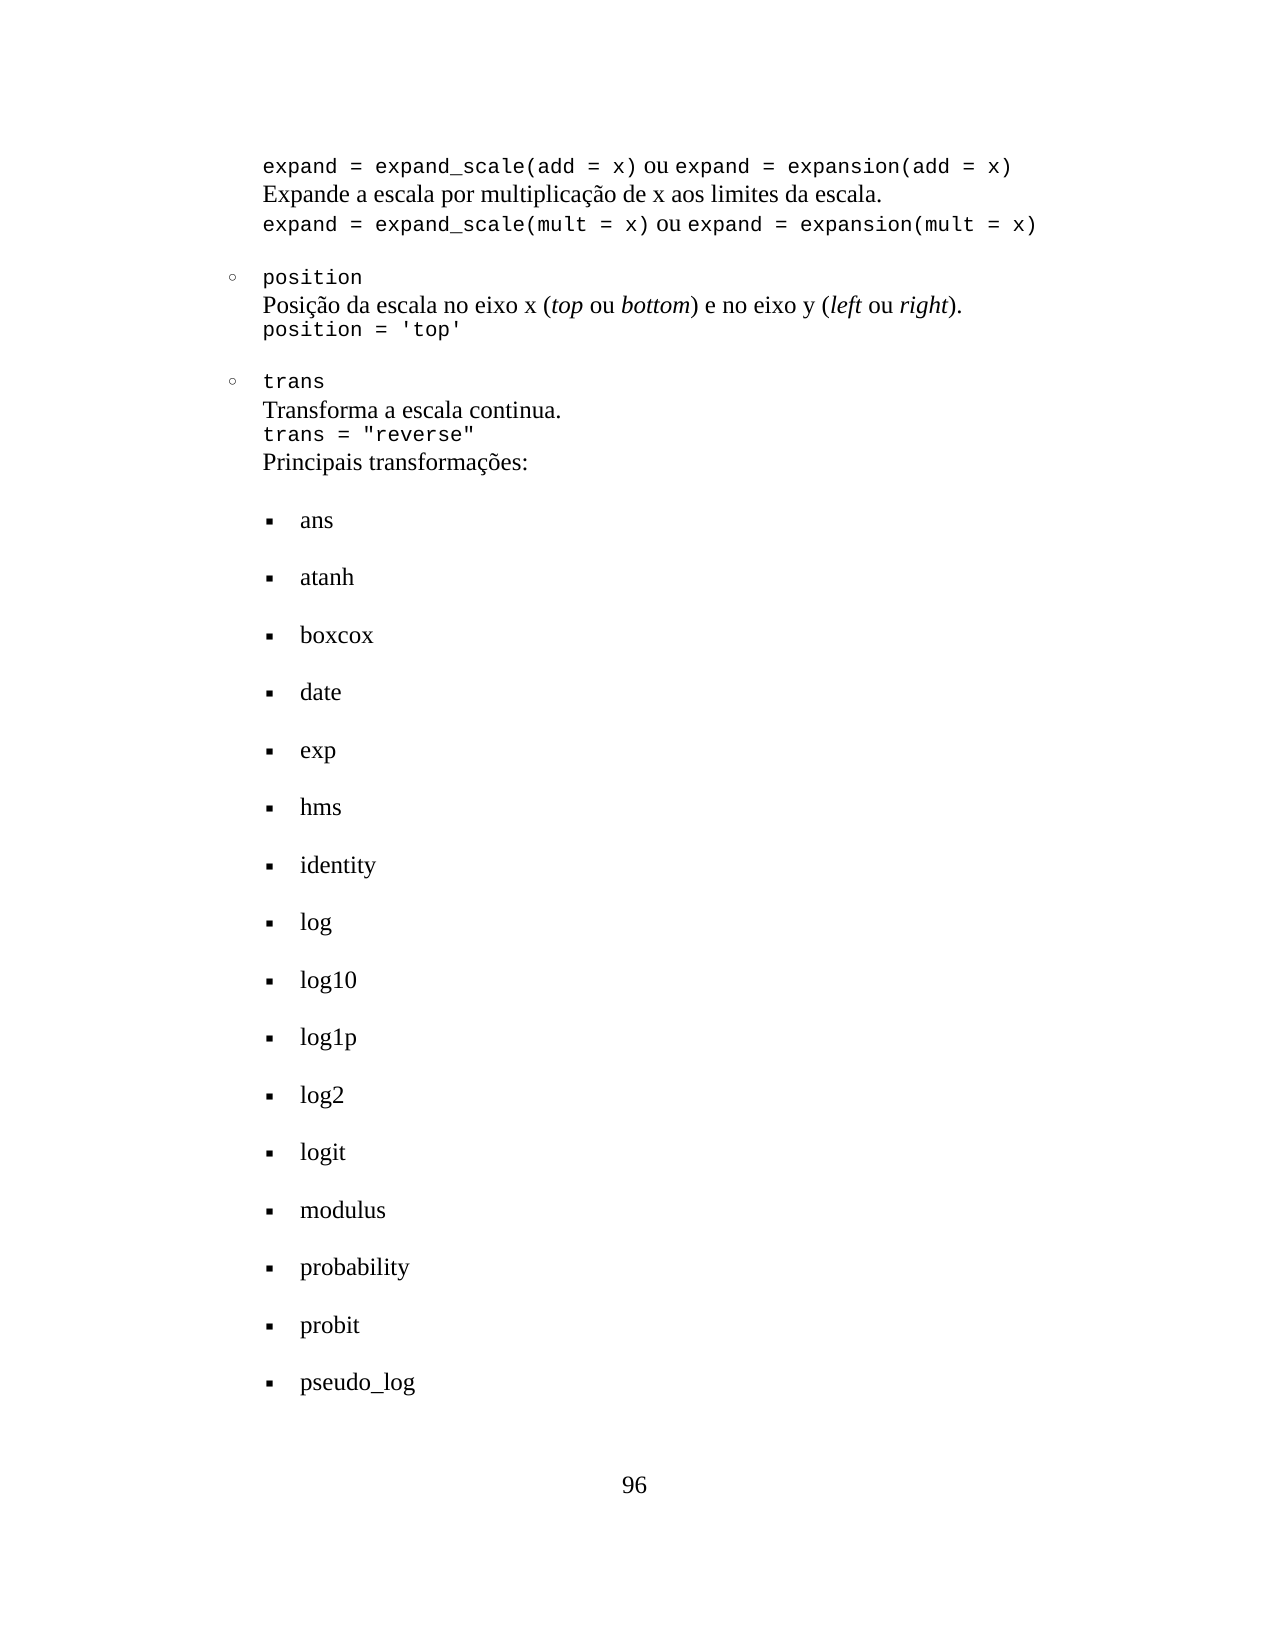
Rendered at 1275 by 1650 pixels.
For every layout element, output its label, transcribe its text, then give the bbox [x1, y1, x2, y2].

list hms [262, 792, 1125, 850]
list modulus [262, 1195, 1125, 1252]
list log1p [262, 1022, 1125, 1080]
list identity [262, 850, 1125, 907]
list position Posição da escala no eixo x (top ou bottom) e no eixo y (left ou right). position = 'top' [225, 267, 1125, 371]
list expand = expand_scale(add = x) ou expand = expansion(add = x) Expande a escala por multiplicação de x aos limites da escala. expand = expand_scale(mult = x) ou expand = expansion(mult = x) [225, 150, 1125, 267]
list atanh [262, 562, 1125, 620]
list probability [262, 1252, 1125, 1310]
list ans [262, 505, 1125, 562]
list exp [262, 735, 1125, 792]
list probit [262, 1310, 1125, 1367]
list date [262, 677, 1125, 735]
list log10 [262, 965, 1125, 1022]
list pseudo_log [262, 1367, 1125, 1425]
list log2 [262, 1080, 1125, 1137]
list log [262, 907, 1125, 965]
list logit [262, 1137, 1125, 1195]
list boxcox [262, 620, 1125, 677]
list trans Transforma a escala continua. trans = "reverse" Principais transformações: [225, 371, 1125, 505]
